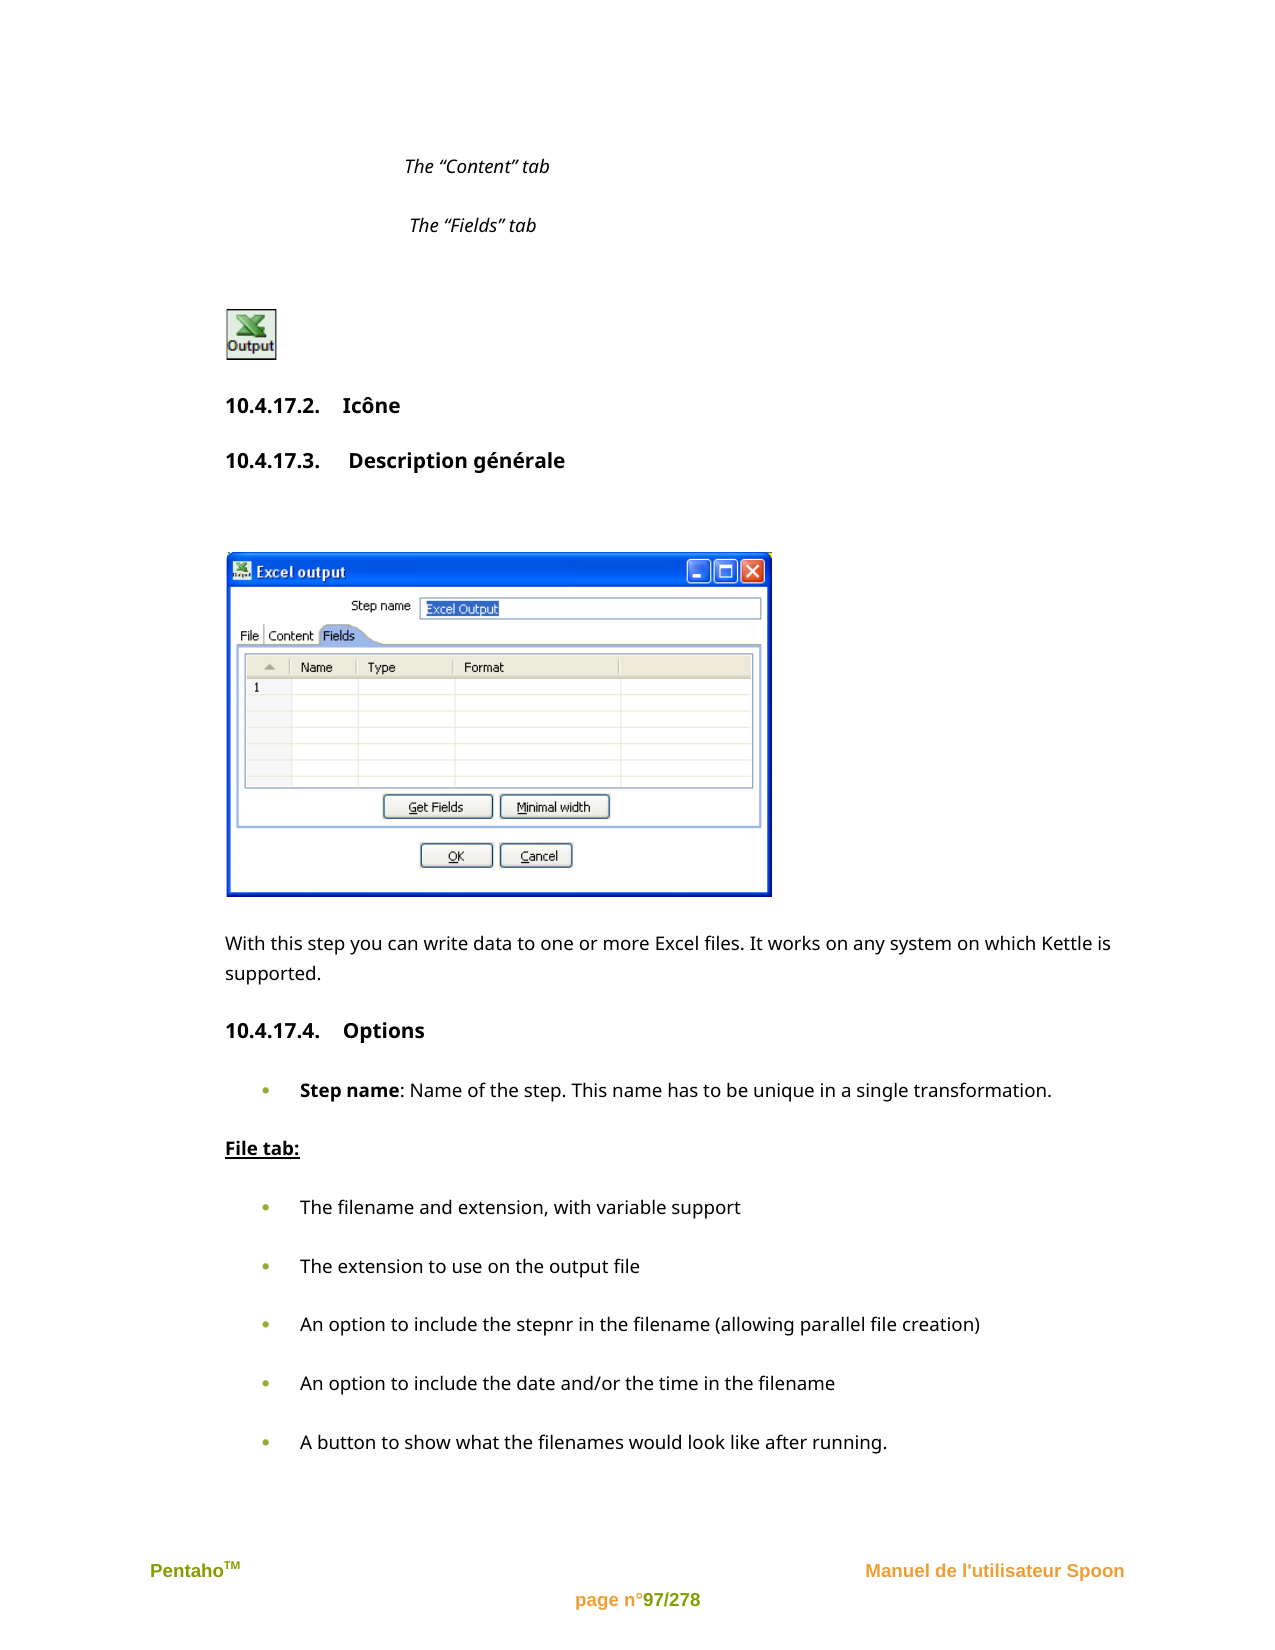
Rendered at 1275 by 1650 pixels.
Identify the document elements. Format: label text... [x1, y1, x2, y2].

picture [226, 309, 277, 360]
text The “Content” tab [300, 150, 1125, 179]
subtitle Description générale [225, 445, 1125, 474]
list The extension to use on the output file [262, 1250, 1125, 1279]
list An option to include the date and/or the time in the filename [262, 1367, 1125, 1396]
text With this step you can write data to one or more Excel files. It works on any system on which Kettle is supported. [225, 503, 1125, 986]
text The “Fields” tab [300, 209, 1125, 238]
subtitle Icône [225, 267, 1125, 420]
subtitle Options [225, 1015, 1125, 1044]
list An option to include the stepnr in the filename (allowing parallel file creation) [262, 1308, 1125, 1338]
list The filename and extension, with variable support [262, 1191, 1125, 1220]
list Step name: Name of the step. This name has to be unique in a single transformation. [262, 1074, 1125, 1103]
picture [226, 552, 772, 897]
text File tab: [225, 1132, 1125, 1162]
list A button to show what the filenames would look like after running. [262, 1426, 1125, 1455]
